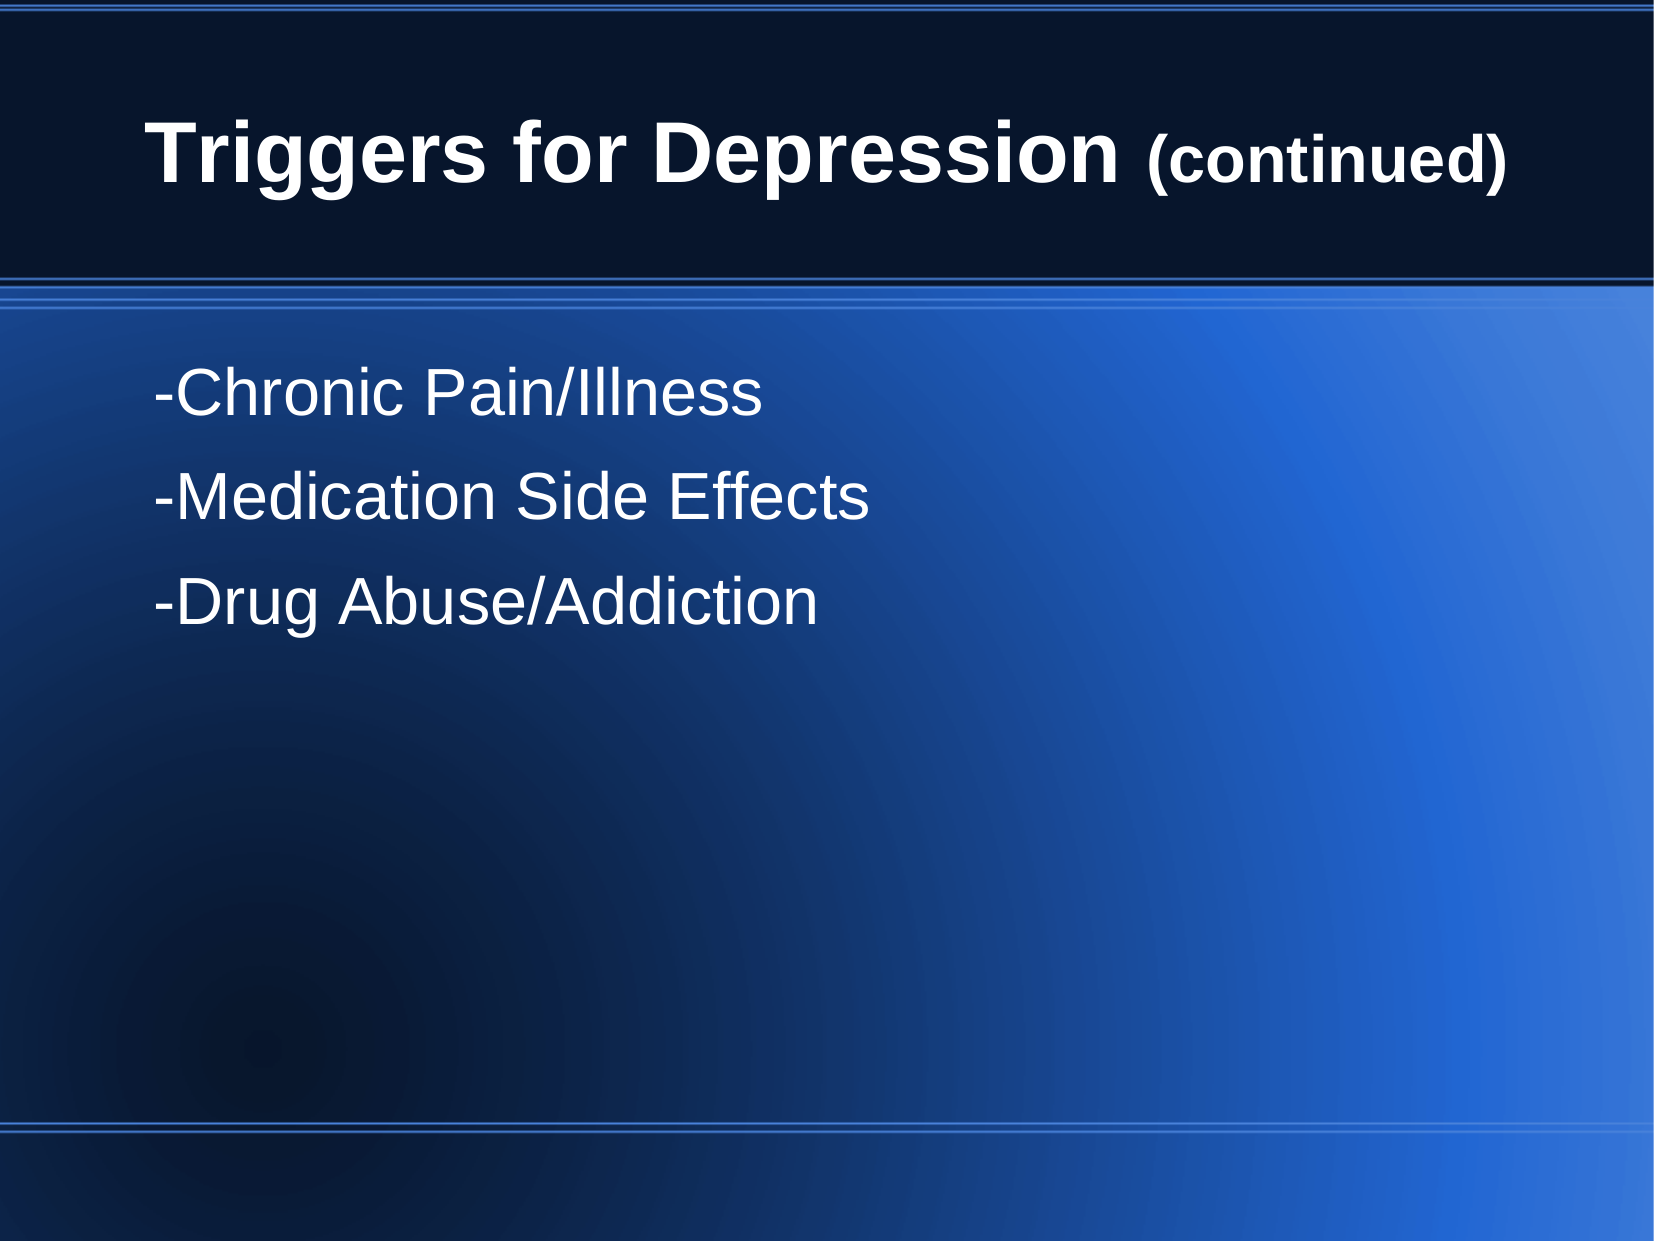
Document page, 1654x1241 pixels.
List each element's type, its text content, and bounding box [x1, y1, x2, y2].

title Triggers for Depression (continued) [82, 49, 1571, 257]
list -Chronic Pain/Illness -Medication Side Effects -Drug Abuse/Addiction [82, 355, 1571, 1058]
picture [0, 0, 1654, 1241]
